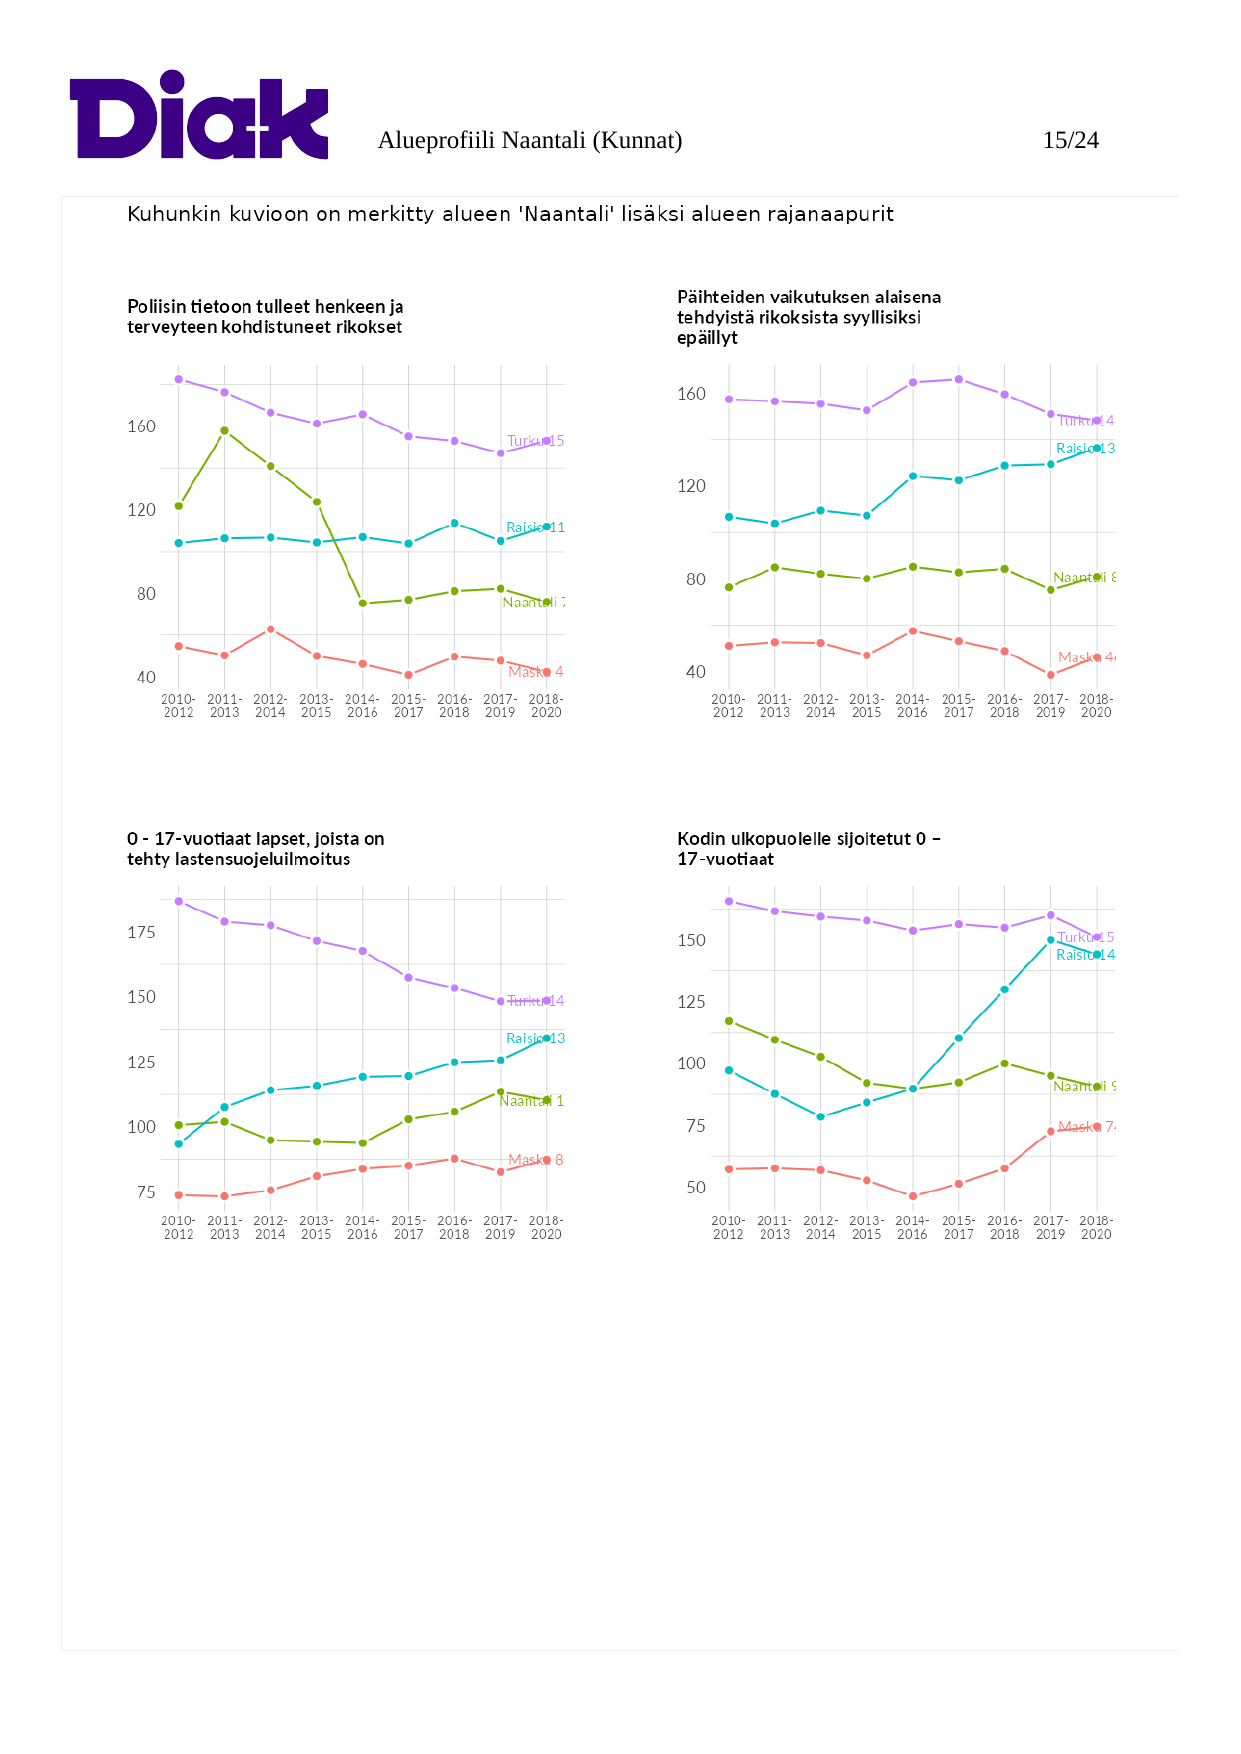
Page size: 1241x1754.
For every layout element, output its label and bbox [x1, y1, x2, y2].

picture [61, 196, 1179, 1651]
